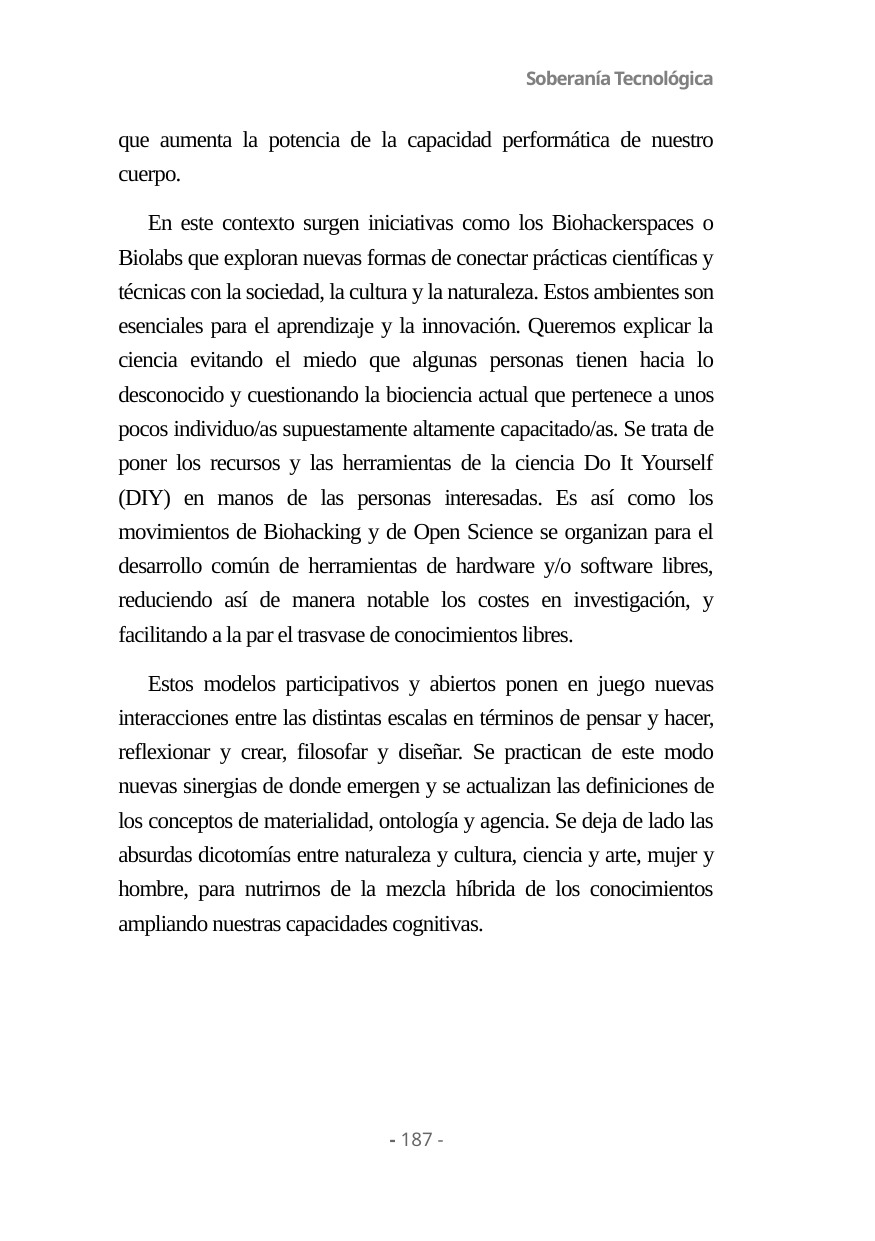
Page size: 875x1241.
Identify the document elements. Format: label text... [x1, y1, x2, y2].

text que aumenta la potencia de la capacidad performática de nuestro cuerpo. [118, 120, 714, 188]
text En este contexto surgen iniciativas como los Biohackerspaces o Biolabs que exploran nuevas formas de conectar prácticas científicas y técnicas con la sociedad, la cultura y la naturaleza. Estos ambientes son esenciales para el aprendizaje y la innovación. Queremos explicar la ciencia evitando el miedo que algunas personas tienen hacia lo desconocido y cuestionando la biociencia actual que pertenece a unos pocos individuo/as supuestamente altamente capacitado/as. Se trata de poner los recursos y las herramientas de la ciencia Do It Yourself (DIY) en manos de las personas interesadas. Es así como los movimientos de Biohacking y de Open Science se organizan para el desarrollo común de herramientas de hardware y/o software libres, reduciendo así de manera notable los costes en investigación, y facilitando a la par el trasvase de conocimientos libres. [118, 203, 714, 649]
text Estos modelos participativos y abiertos ponen en juego nuevas interacciones entre las distintas escalas en términos de pensar y hacer, reflexionar y crear, filosofar y diseñar. Se practican de este modo nuevas sinergias de donde emergen y se actualizan las definiciones de los conceptos de materialidad, ontología y agencia. Se deja de lado las absurdas dicotomías entre naturaleza y cultura, ciencia y arte, mujer y hombre, para nutrirnos de la mezcla híbrida de los conocimientos ampliando nuestras capacidades cognitivas. [118, 664, 714, 938]
